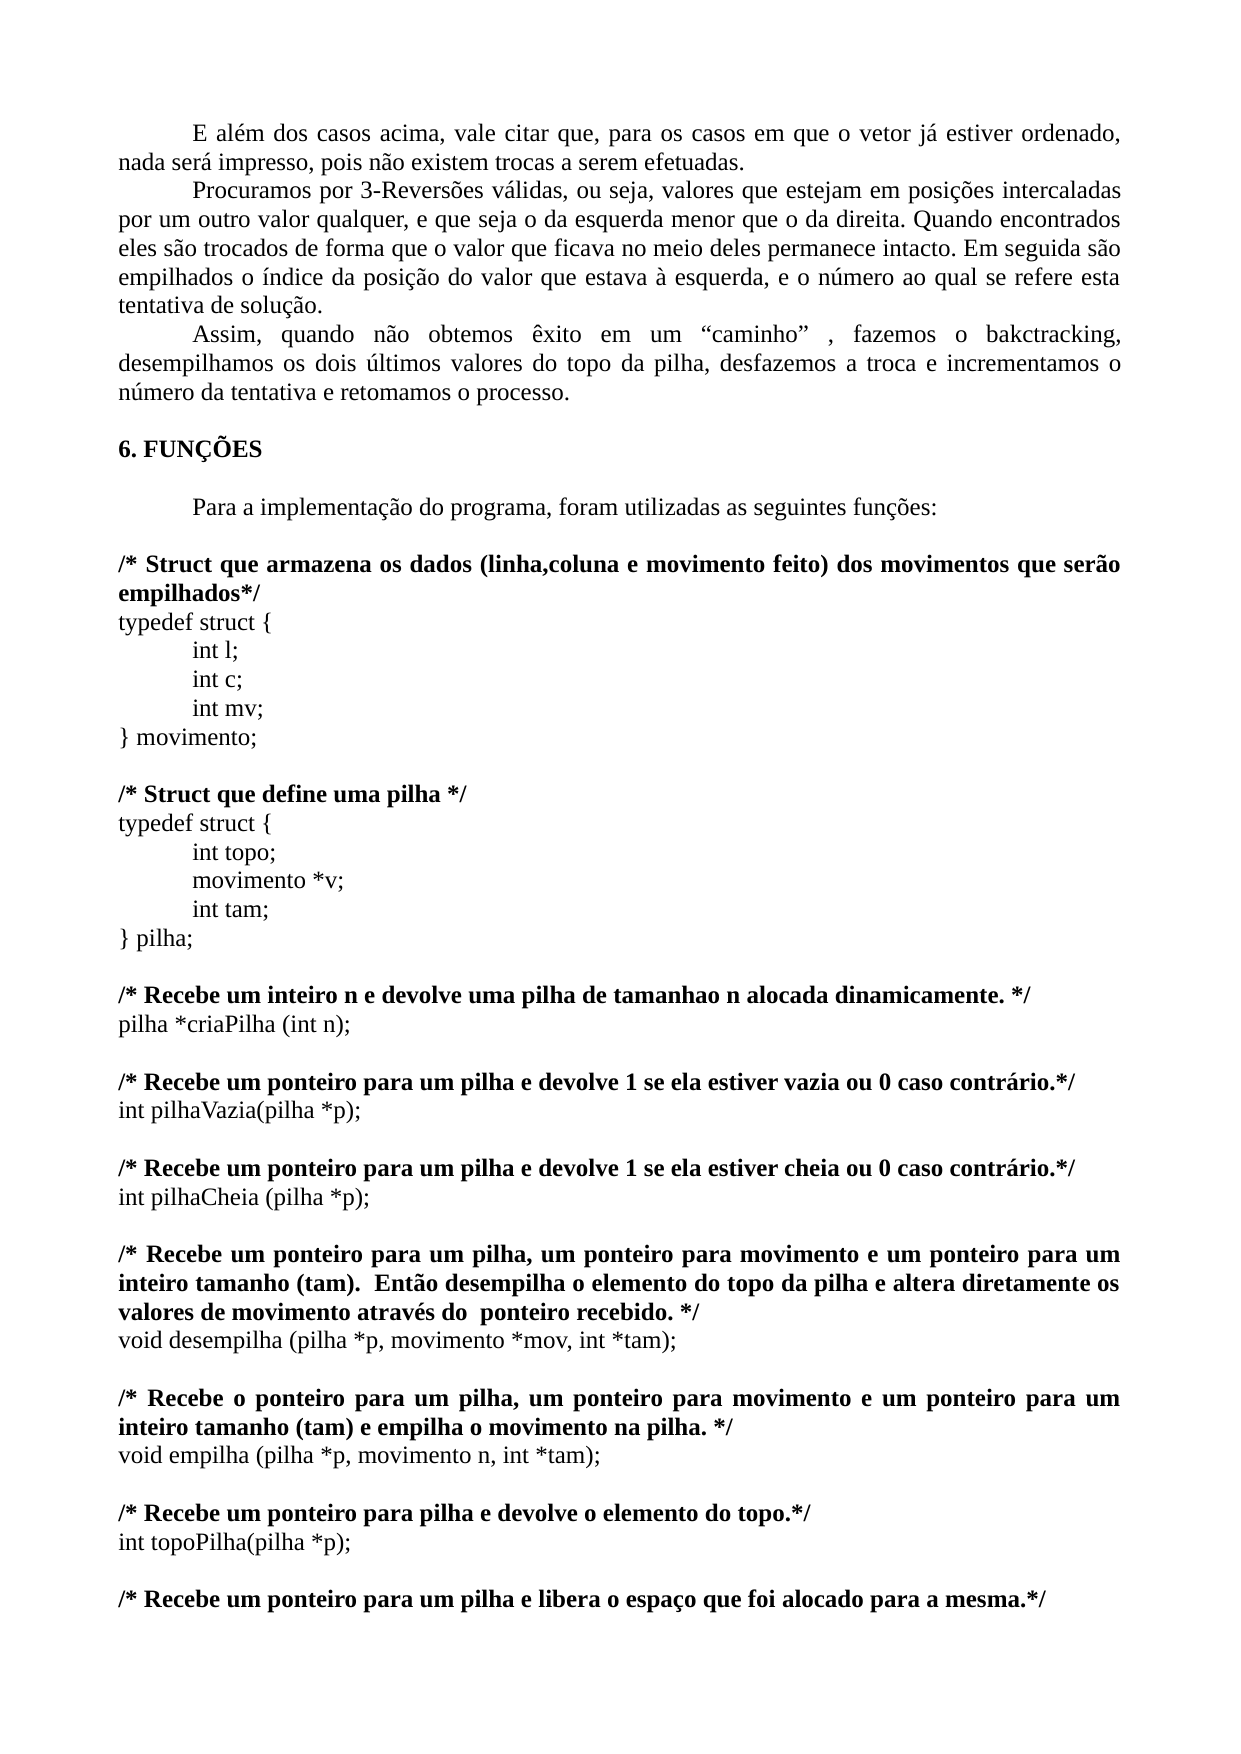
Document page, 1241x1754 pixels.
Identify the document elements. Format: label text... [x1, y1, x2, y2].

text typedef struct { [118, 607, 1122, 636]
text /* Struct que define uma pilha */ [118, 779, 1122, 808]
text int l; [118, 636, 1122, 664]
text int topo; [118, 837, 1122, 866]
text Para a implementação do programa, foram utilizadas as seguintes funções: [118, 492, 1122, 521]
text int topoPilha(pilha *p); [118, 1527, 1122, 1556]
text /* Recebe um ponteiro para um pilha e libera o espaço que foi alocado para a mesma.*/ [118, 1584, 1122, 1613]
text /* Recebe um ponteiro para um pilha, um ponteiro para movimento e um ponteiro para um inteiro tamanho (tam). Então desempilha o elemento do topo da pilha e altera diretamente os valores de movimento através do ponteiro recebido. */ [118, 1239, 1122, 1326]
text /* Recebe um ponteiro para um pilha e devolve 1 se ela estiver vazia ou 0 caso contrário.*/ [118, 1067, 1122, 1096]
text /* Struct que armazena os dados (linha,coluna e movimento feito) dos movimentos que serão empilhados*/ [118, 549, 1122, 607]
text /* Recebe um ponteiro para pilha e devolve o elemento do topo.*/ [118, 1498, 1122, 1527]
text E além dos casos acima, vale citar que, para os casos em que o vetor já estiver ordenado, nada será impresso, pois não existem trocas a serem efetuadas. [118, 118, 1122, 176]
text int pilhaVazia(pilha *p); [118, 1096, 1122, 1124]
text int pilhaCheia (pilha *p); [118, 1182, 1122, 1211]
text Procuramos por 3-Reversões válidas, ou seja, valores que estejam em posições intercaladas por um outro valor qualquer, e que seja o da esquerda menor que o da direita. Quando encontrados eles são trocados de forma que o valor que ficava no meio deles permanece intacto. Em seguida são empilhados o índice da posição do valor que estava à esquerda, e o número ao qual se refere esta tentativa de solução. [118, 176, 1122, 319]
text 6. FUNÇÕES [118, 434, 1122, 463]
text } movimento; [118, 722, 1122, 751]
text pilha *criaPilha (int n); [118, 1009, 1122, 1038]
text /* Recebe o ponteiro para um pilha, um ponteiro para movimento e um ponteiro para um inteiro tamanho (tam) e empilha o movimento na pilha. */ [118, 1383, 1122, 1441]
text Assim, quando não obtemos êxito em um “caminho” , fazemos o bakctracking, desempilhamos os dois últimos valores do topo da pilha, desfazemos a troca e incrementamos o número da tentativa e retomamos o processo. [118, 319, 1122, 406]
text void empilha (pilha *p, movimento n, int *tam); [118, 1441, 1122, 1469]
text int mv; [118, 693, 1122, 722]
text typedef struct { [118, 808, 1122, 837]
text int tam; [118, 894, 1122, 923]
text } pilha; [118, 923, 1122, 952]
text /* Recebe um inteiro n e devolve uma pilha de tamanhao n alocada dinamicamente. */ [118, 981, 1122, 1009]
text void desempilha (pilha *p, movimento *mov, int *tam); [118, 1326, 1122, 1354]
text movimento *v; [118, 866, 1122, 894]
text int c; [118, 664, 1122, 693]
text /* Recebe um ponteiro para um pilha e devolve 1 se ela estiver cheia ou 0 caso contrário.*/ [118, 1153, 1122, 1182]
